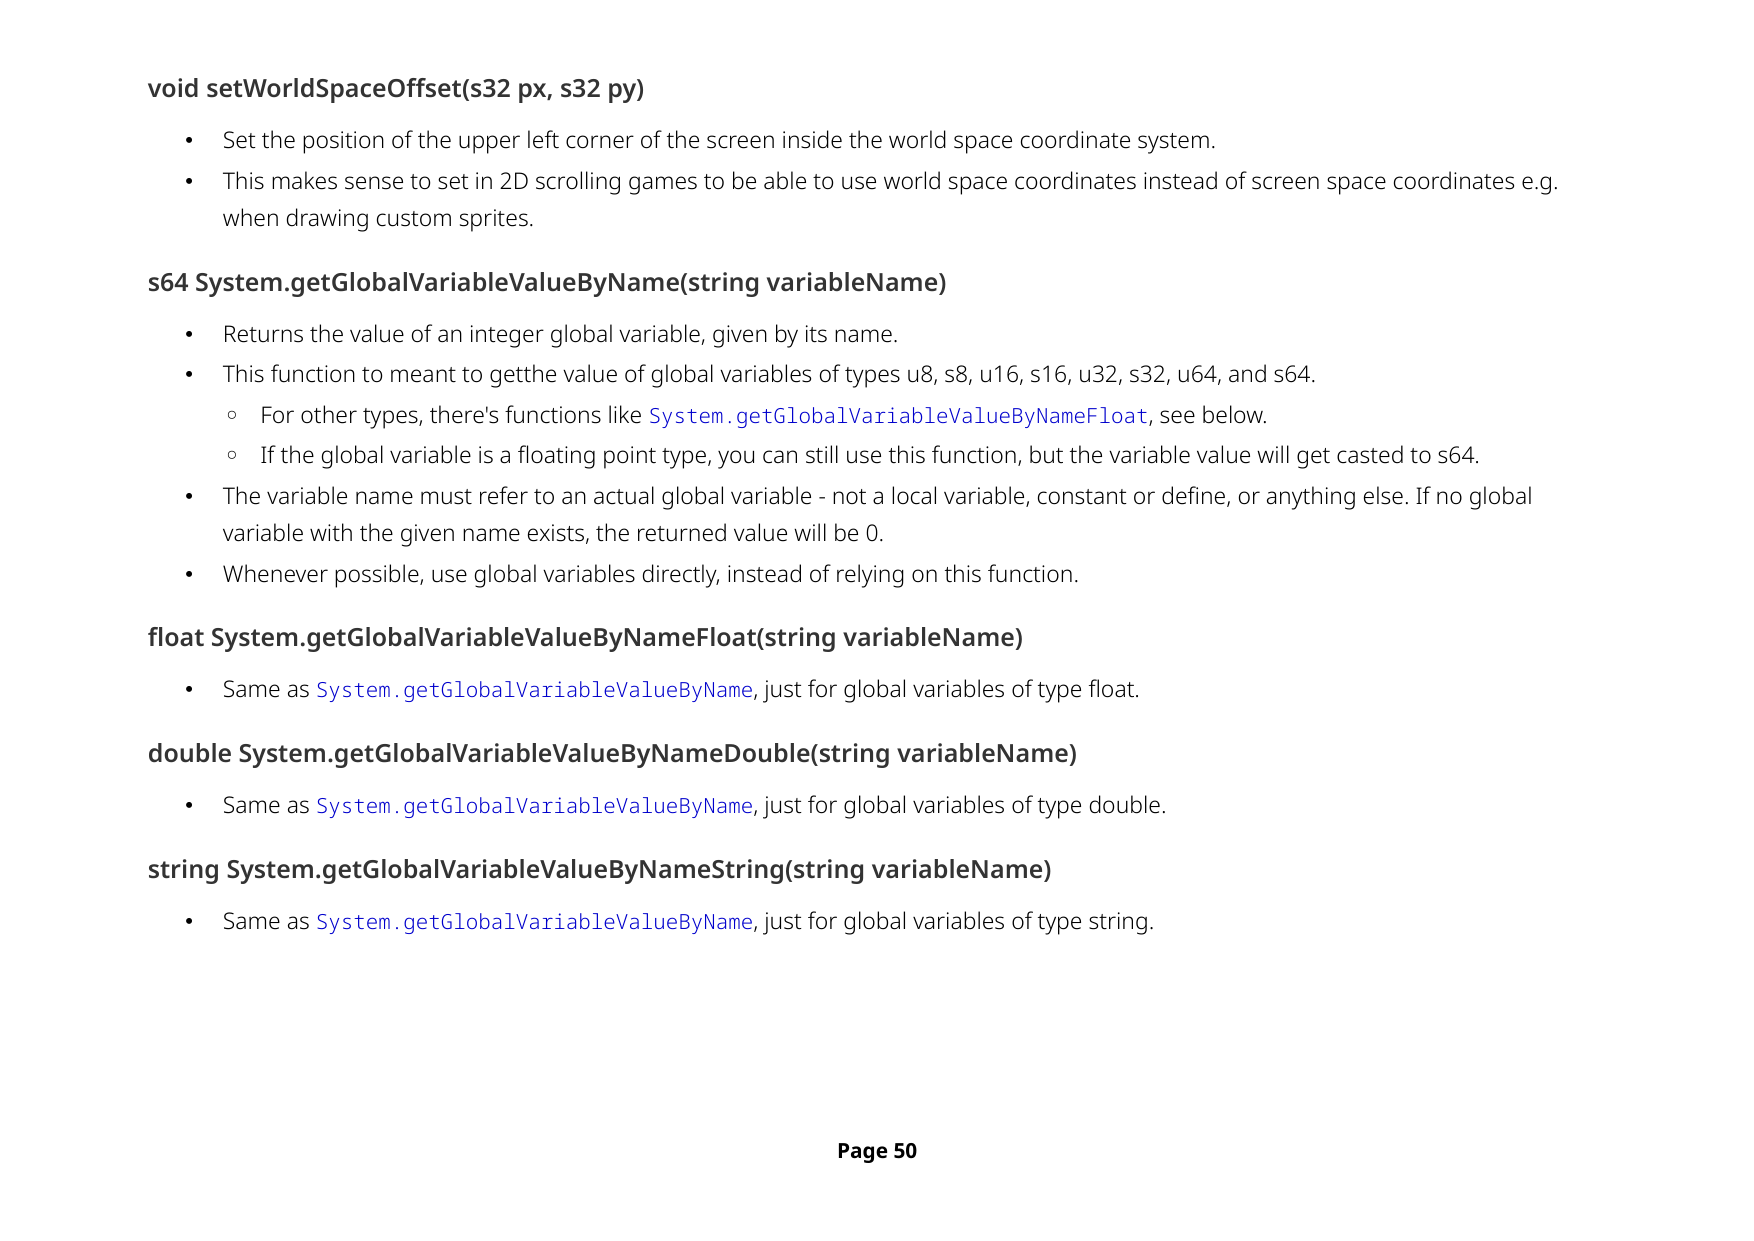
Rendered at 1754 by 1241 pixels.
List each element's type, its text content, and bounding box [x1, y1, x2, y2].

subtitle double System.getGlobalVariableValueByNameDouble(string variableName) [148, 736, 1606, 770]
list If the global variable is a floating point type, you can still use this function, but the variable value will get casted to s64. [223, 439, 1606, 470]
list Returns the value of an integer global variable, given by its name. [185, 318, 1606, 349]
list This makes sense to set in 2D scrolling games to be able to use world space coordinates instead of screen space coordinates e.g. when drawing custom sprites. [185, 164, 1606, 233]
list Same as System.getGlobalVariableValueByName, just for global variables of type double. [185, 789, 1606, 820]
list This function to meant to getthe value of global variables of types u8, s8, u16, s16, u32, s32, u64, and s64. [185, 358, 1606, 389]
subtitle void setWorldSpaceOffset(s32 px, s32 py) [148, 71, 1606, 105]
list The variable name must refer to an actual global variable - not a local variable, constant or define, or anything else. If no global variable with the given name exists, the returned value will be 0. [185, 479, 1606, 548]
list Whenever possible, use global variables directly, instead of relying on this function. [185, 557, 1606, 589]
subtitle string System.getGlobalVariableValueByNameString(string variableName) [148, 852, 1606, 886]
subtitle float System.getGlobalVariableValueByNameFloat(string variableName) [148, 620, 1606, 654]
subtitle s64 System.getGlobalVariableValueByName(string variableName) [148, 264, 1606, 299]
list Same as System.getGlobalVariableValueByName, just for global variables of type float. [185, 673, 1606, 704]
list Same as System.getGlobalVariableValueByName, just for global variables of type string. [185, 905, 1606, 936]
list Set the position of the upper left corner of the screen inside the world space coordinate system. [185, 124, 1606, 155]
list For other types, there's functions like System.getGlobalVariableValueByNameFloat, see below. [223, 399, 1606, 430]
